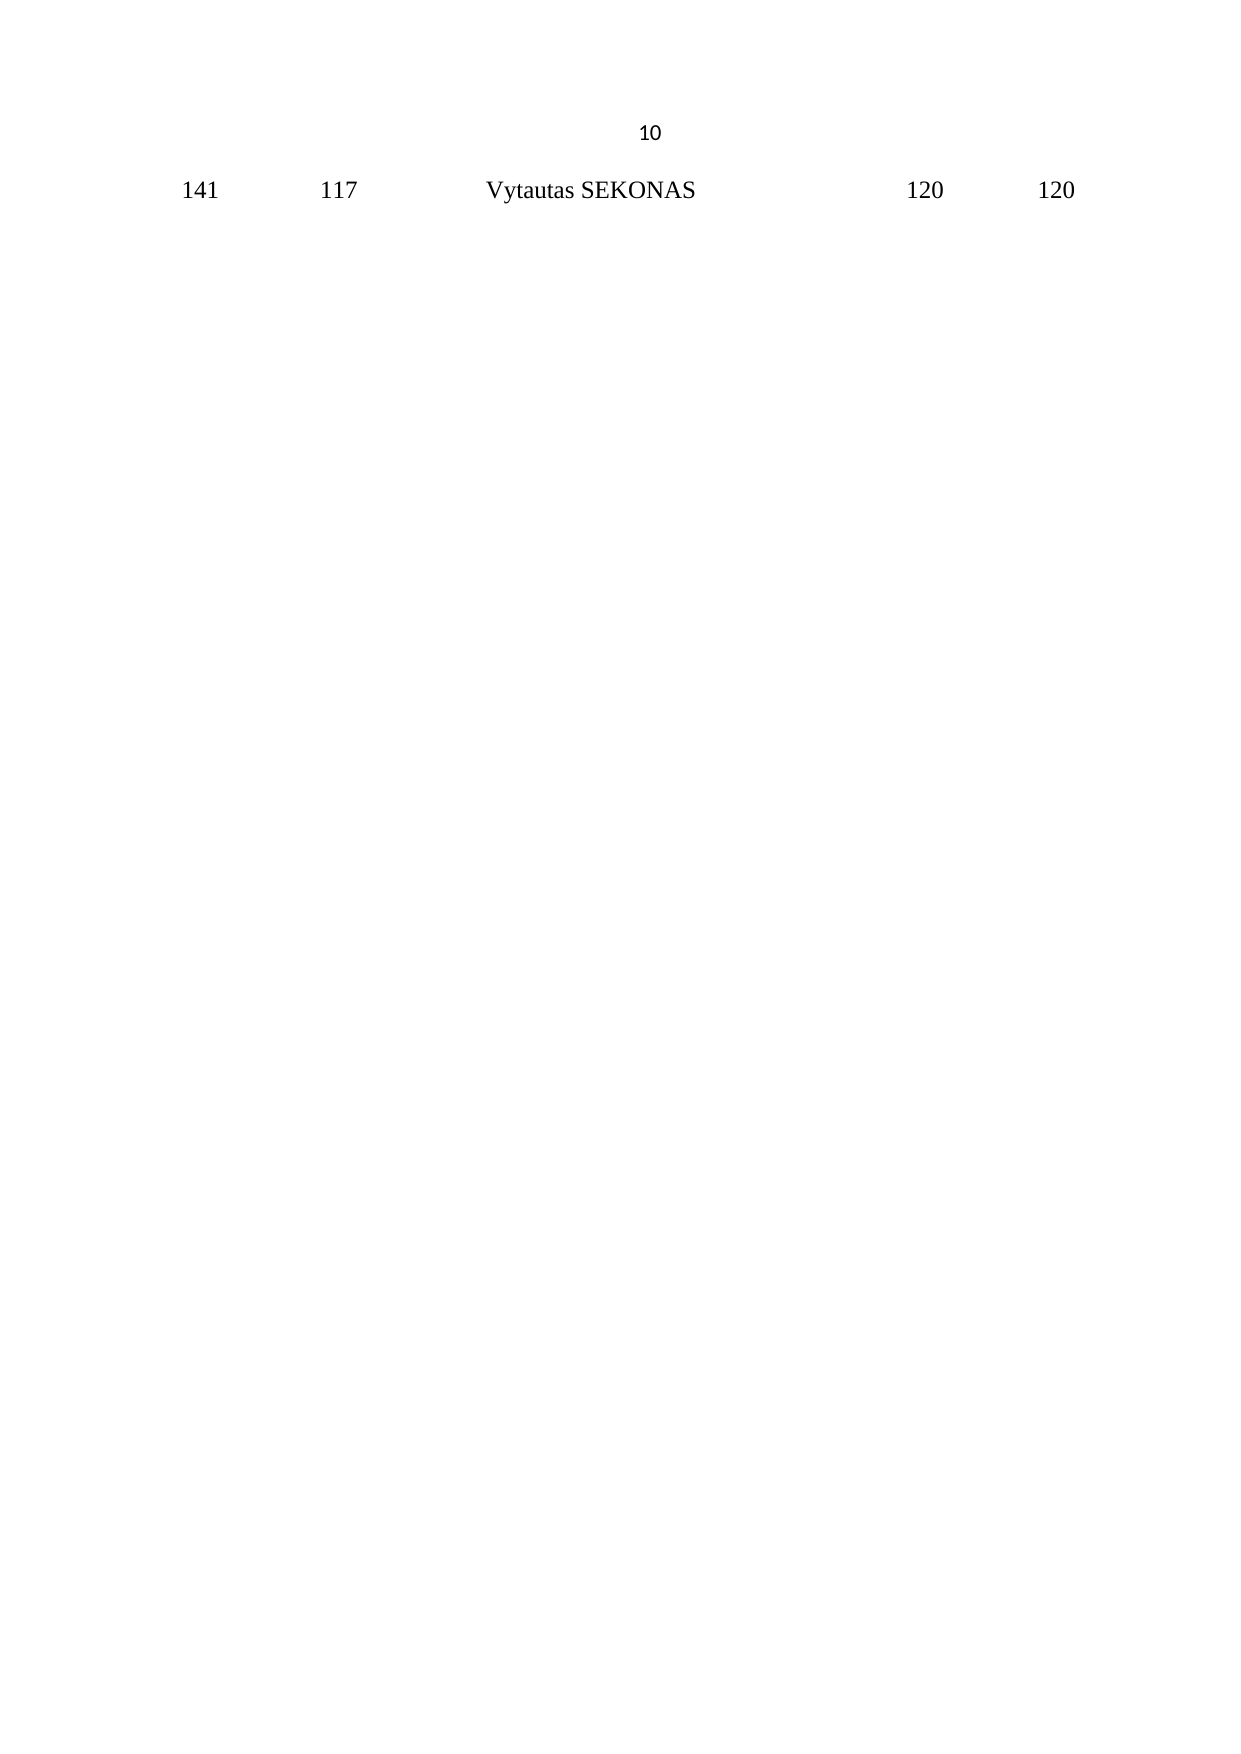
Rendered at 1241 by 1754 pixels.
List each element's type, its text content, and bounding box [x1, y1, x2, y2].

table_cell 120 [990, 175, 1122, 204]
table_cell 141 [177, 175, 316, 204]
table_cell Vytautas SEKONAS [481, 175, 860, 204]
table_cell 117 [316, 175, 481, 204]
table_cell 120 [860, 175, 990, 204]
